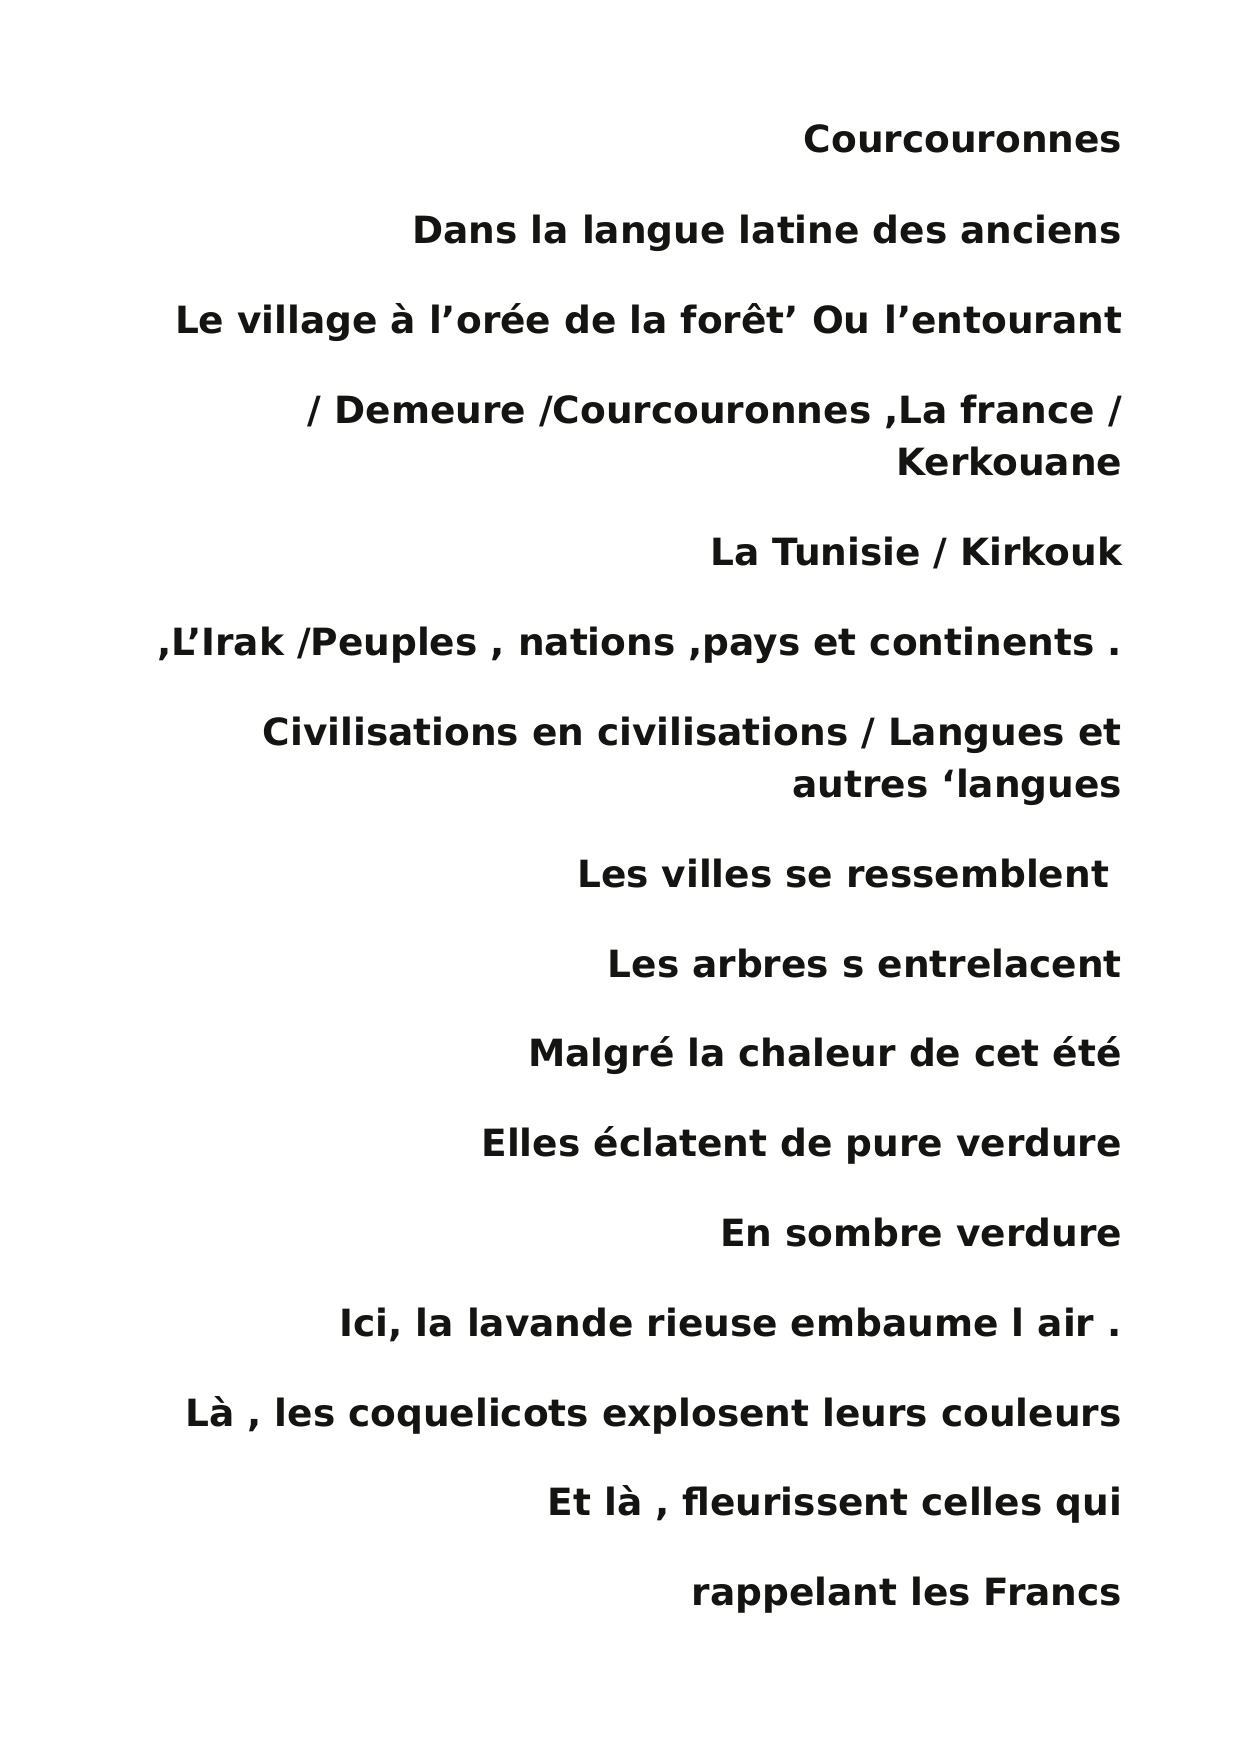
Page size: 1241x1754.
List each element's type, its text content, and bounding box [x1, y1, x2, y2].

text Les arbres s entrelacent [118, 942, 1122, 986]
text Et là , fleurissent celles qui [118, 1481, 1122, 1525]
text / Demeure /Courcouronnes ,La france / Kerkouane [118, 389, 1122, 485]
text Malgré la chaleur de cet été [118, 1032, 1122, 1076]
text rappelant les Francs [118, 1571, 1122, 1614]
text Les villes se ressemblent [118, 852, 1122, 896]
text Civilisations en civilisations / Langues et autres ‘langues [118, 710, 1122, 806]
text La Tunisie / Kirkouk [118, 531, 1122, 574]
subtitle Courcouronnes [118, 118, 1122, 162]
text En sombre verdure [118, 1212, 1122, 1255]
text Dans la langue latine des anciens [118, 209, 1122, 253]
text ,L’Irak /Peuples , nations ,pays et continents . [118, 621, 1122, 664]
text Ici, la lavande rieuse embaume l air . [118, 1301, 1122, 1345]
text Là , les coquelicots explosent leurs couleurs [118, 1391, 1122, 1435]
text Le village à l’orée de la forêt’ Ou l’entourant [118, 299, 1122, 343]
text Elles éclatent de pure verdure [118, 1122, 1122, 1166]
